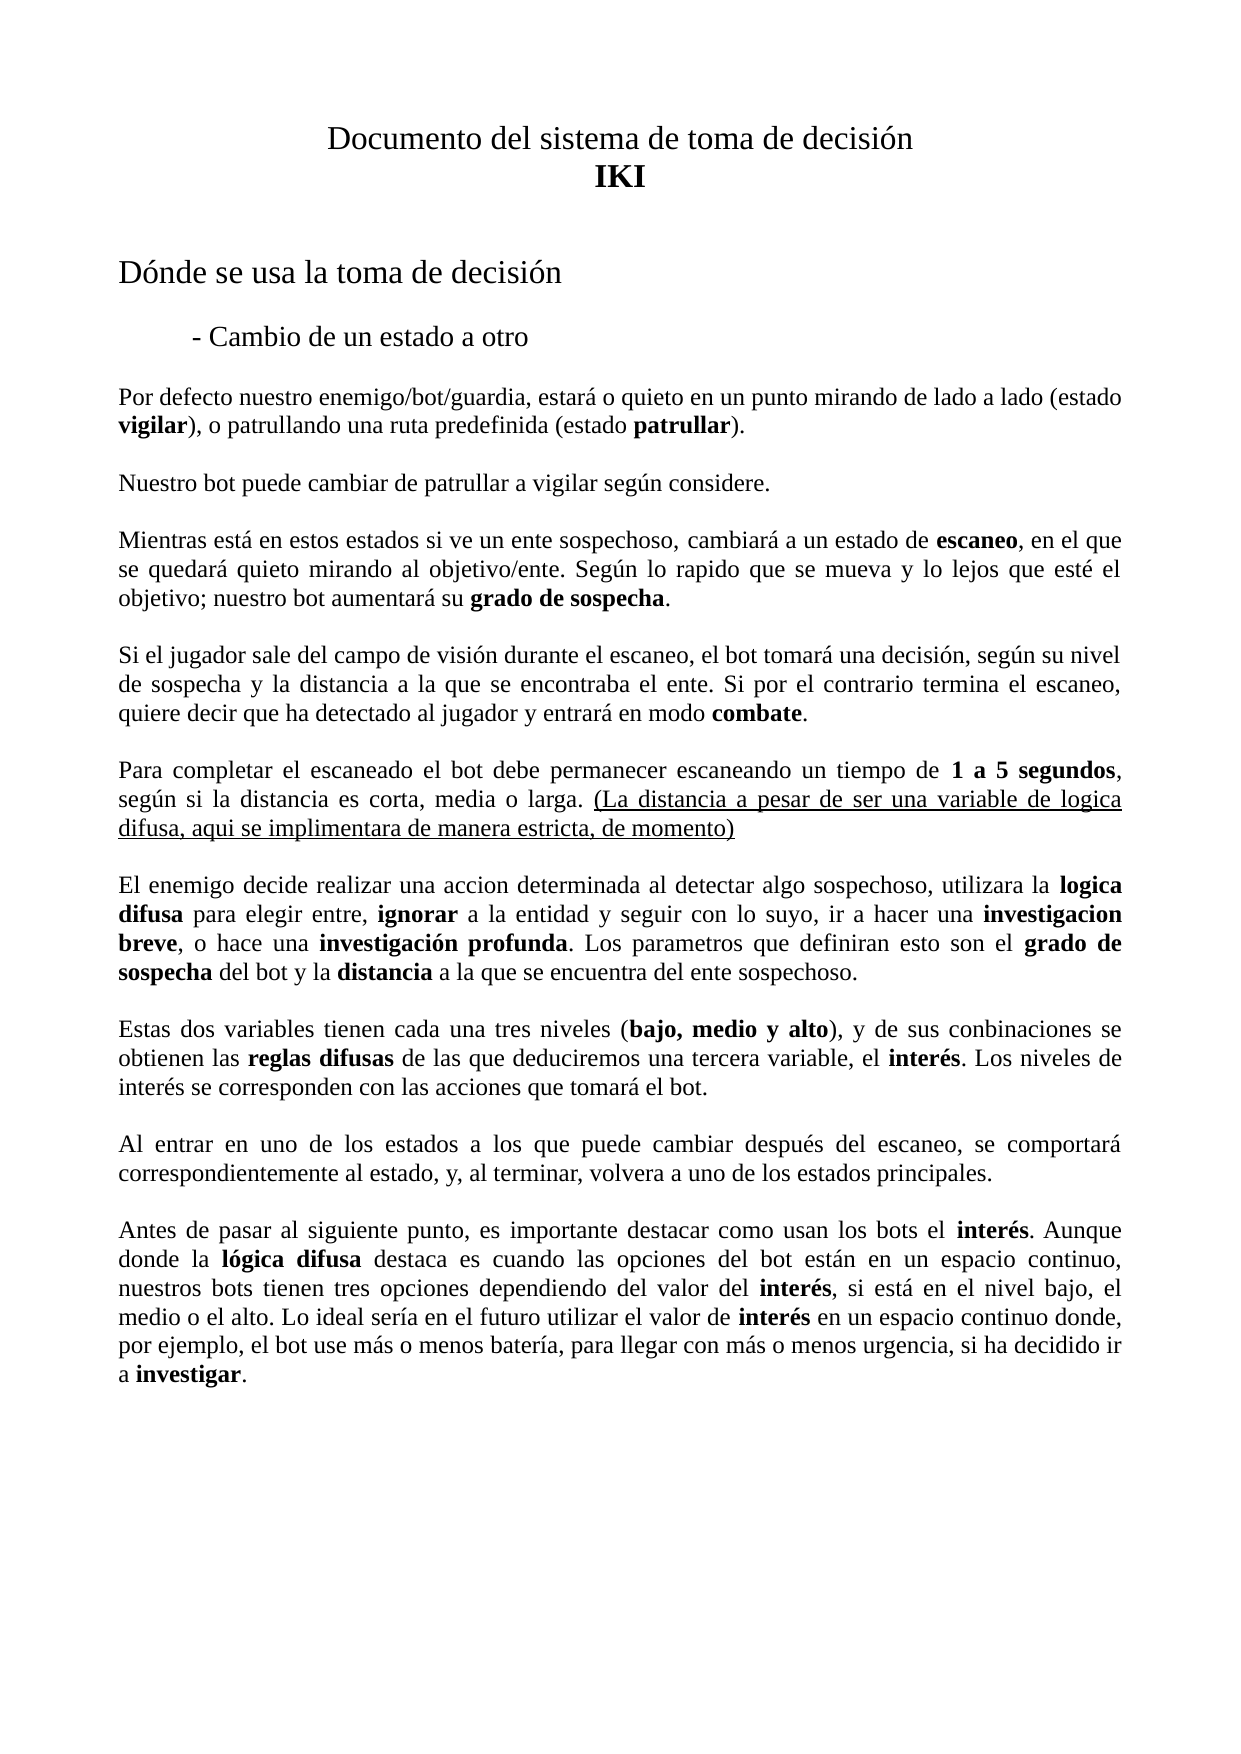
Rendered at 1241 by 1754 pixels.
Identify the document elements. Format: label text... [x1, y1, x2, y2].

text Estas dos variables tienen cada una tres niveles (bajo, medio y alto), y de sus conbinaciones se obtienen las reglas difusas de las que deduciremos una tercera variable, el interés. Los niveles de interés se corresponden con las acciones que tomará el bot. [118, 1014, 1122, 1100]
text Dónde se usa la toma de decisión [118, 252, 1122, 291]
text Por defecto nuestro enemigo/bot/guardia, estará o quieto en un punto mirando de lado a lado (estado vigilar), o patrullando una ruta predefinida (estado patrullar). [118, 382, 1122, 439]
text IKI [118, 156, 1122, 195]
text Si el jugador sale del campo de visión durante el escaneo, el bot tomará una decisión, según su nivel de sospecha y la distancia a la que se encontraba el ente. Si por el contrario termina el escaneo, quiere decir que ha detectado al jugador y entrará en modo combate. [118, 640, 1122, 727]
text - Cambio de un estado a otro [118, 319, 1122, 353]
text Documento del sistema de toma de decisión [118, 118, 1122, 156]
text Mientras está en estos estados si ve un ente sospechoso, cambiará a un estado de escaneo, en el que se quedará quieto mirando al objetivo/ente. Según lo rapido que se mueva y lo lejos que esté el objetivo; nuestro bot aumentará su grado de sospecha. [118, 525, 1122, 612]
text Al entrar en uno de los estados a los que puede cambiar después del escaneo, se comportará correspondientemente al estado, y, al terminar, volvera a uno de los estados principales. [118, 1129, 1122, 1187]
text Nuestro bot puede cambiar de patrullar a vigilar según considere. [118, 468, 1122, 497]
text Antes de pasar al siguiente punto, es importante destacar como usan los bots el interés. Aunque donde la lógica difusa destaca es cuando las opciones del bot están en un espacio continuo, nuestros bots tienen tres opciones dependiendo del valor del interés, si está en el nivel bajo, el medio o el alto. Lo ideal sería en el futuro utilizar el valor de interés en un espacio continuo donde, por ejemplo, el bot use más o menos batería, para llegar con más o menos urgencia, si ha decidido ir a investigar. [118, 1215, 1122, 1388]
text Para completar el escaneado el bot debe permanecer escaneando un tiempo de 1 a 5 segundos, según si la distancia es corta, media o larga. (La distancia a pesar de ser una variable de logica difusa, aqui se implimentara de manera estricta, de momento) [118, 755, 1122, 842]
text El enemigo decide realizar una accion determinada al detectar algo sospechoso, utilizara la logica difusa para elegir entre, ignorar a la entidad y seguir con lo suyo, ir a hacer una investigacion breve, o hace una investigación profunda. Los parametros que definiran esto son el grado de sospecha del bot y la distancia a la que se encuentra del ente sospechoso. [118, 870, 1122, 985]
